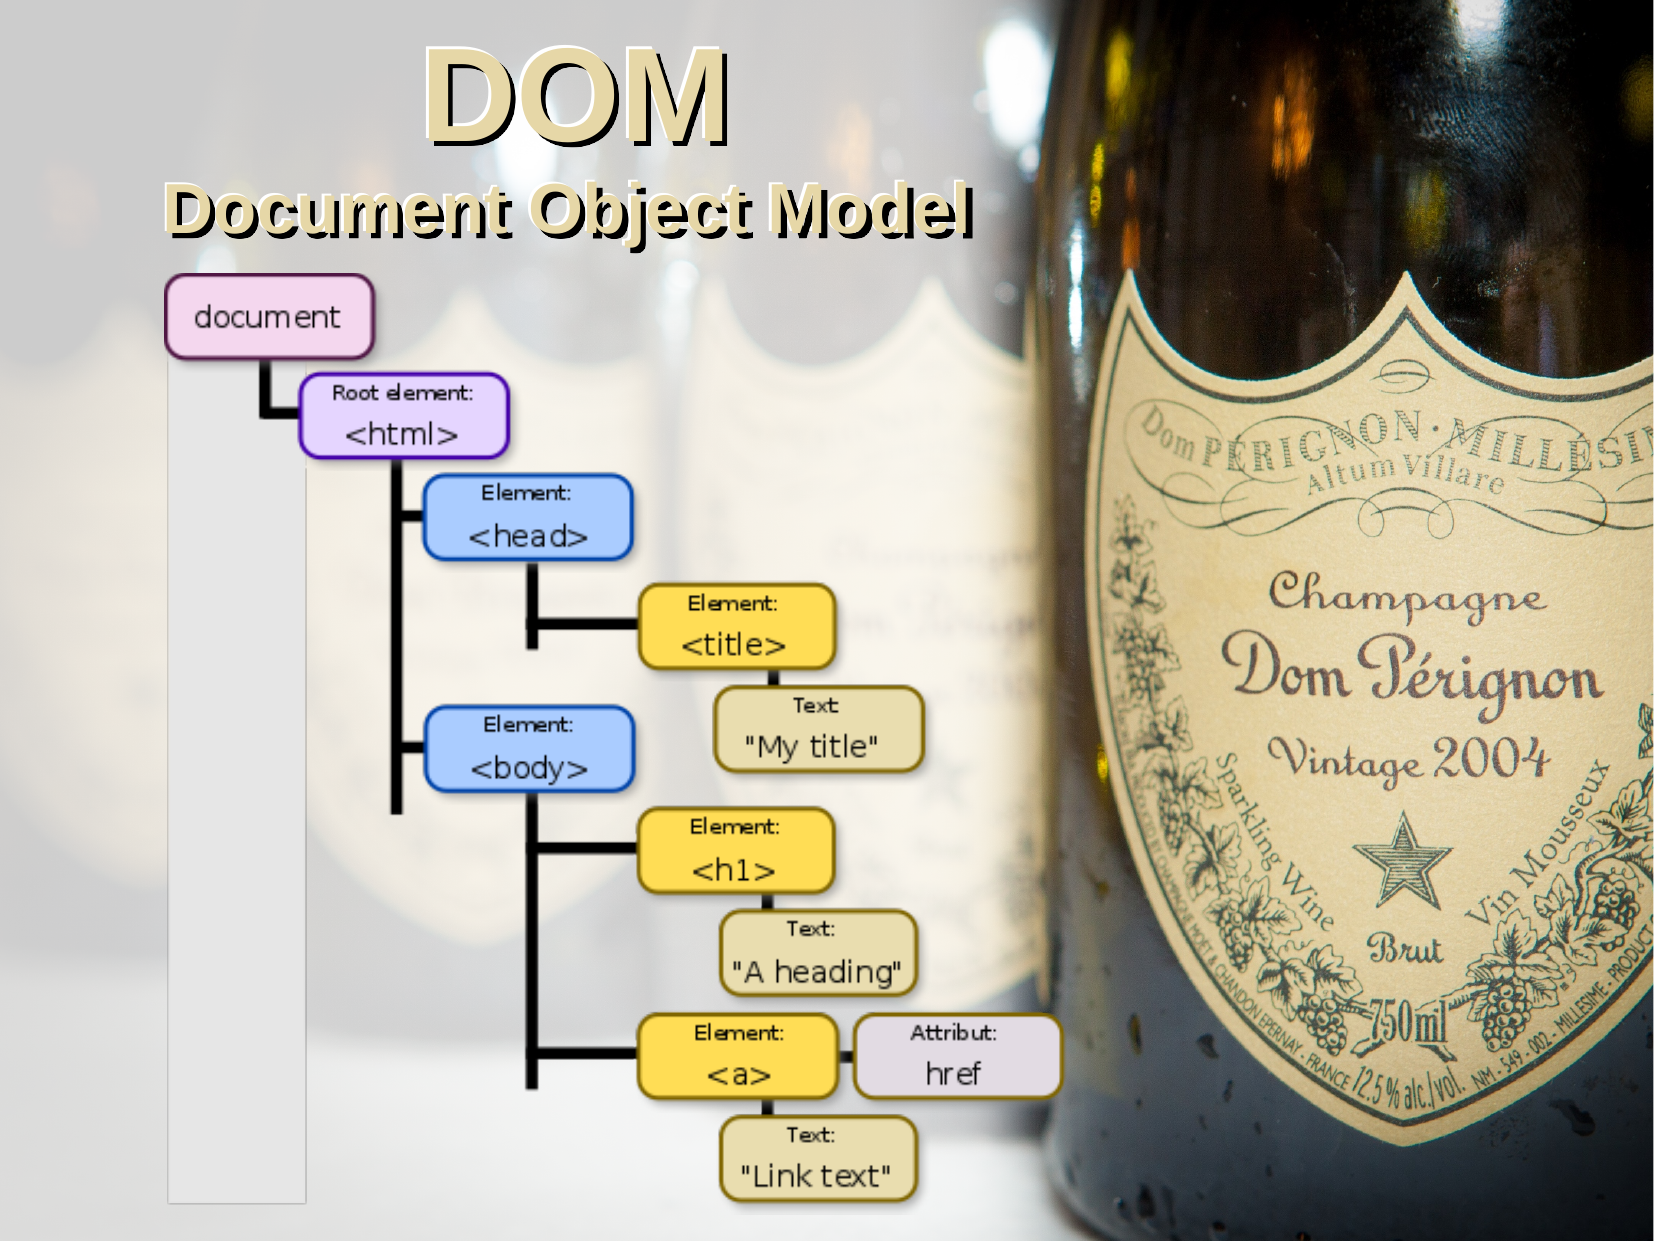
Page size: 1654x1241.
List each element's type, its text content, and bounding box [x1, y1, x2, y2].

text_box DOM Document Object Model [148, 13, 1004, 256]
text_box DOM Document Object Model [145, 10, 1001, 253]
picture [0, 0, 1654, 1241]
